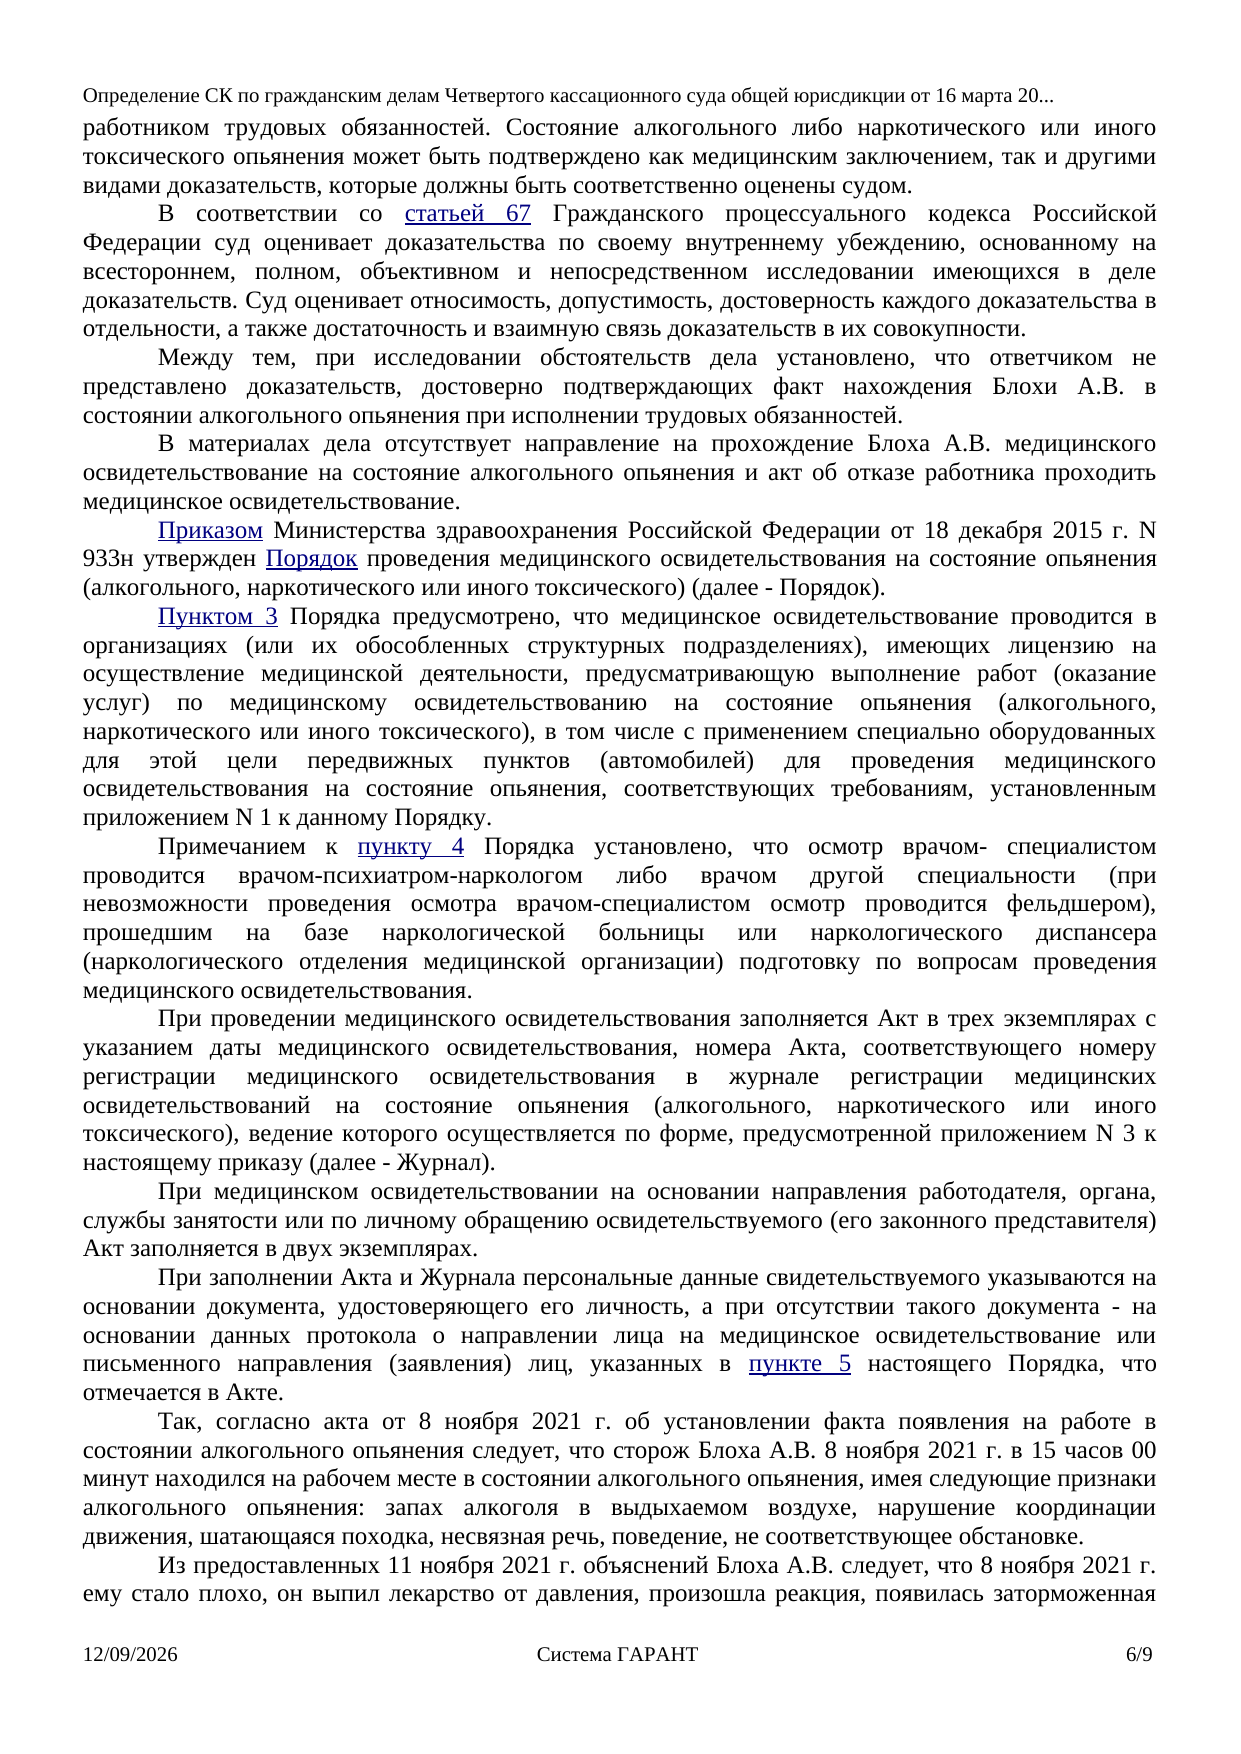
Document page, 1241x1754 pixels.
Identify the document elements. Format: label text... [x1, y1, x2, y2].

text Из предоставленных 11 ноября 2021 г. объяснений Блоха А.В. следует, что 8 ноября 2021 г. ему стало плохо, он выпил лекарство от давления, произошла реакция, появилась заторможенная [83, 1550, 1157, 1607]
text Так, согласно акта от 8 ноября 2021 г. об установлении факта появления на работе в состоянии алкогольного опьянения следует, что сторож Блоха А.В. 8 ноября 2021 г. в 15 часов 00 минут находился на рабочем месте в состоянии алкогольного опьянения, имея следующие признаки алкогольного опьянения: запах алкоголя в выдыхаемом воздухе, нарушение координации движения, шатающаяся походка, несвязная речь, поведение, не соответствующее обстановке. [83, 1406, 1157, 1550]
text Примечанием к пункту 4 Порядка установлено, что осмотр врачом- специалистом проводится врачом-психиатром-наркологом либо врачом другой специальности (при невозможности проведения осмотра врачом-специалистом осмотр проводится фельдшером), прошедшим на базе наркологической больницы или наркологического диспансера (наркологического отделения медицинской организации) подготовку по вопросам проведения медицинского освидетельствования. [83, 831, 1157, 1003]
text При медицинском освидетельствовании на основании направления работодателя, органа, службы занятости или по личному обращению освидетельствуемого (его законного представителя) Акт заполняется в двух экземплярах. [83, 1176, 1157, 1262]
text В соответствии со статьей 67 Гражданского процессуального кодекса Российской Федерации суд оценивает доказательства по своему внутреннему убеждению, основанному на всестороннем, полном, объективном и непосредственном исследовании имеющихся в деле доказательств. Суд оценивает относимость, допустимость, достоверность каждого доказательства в отдельности, а также достаточность и взаимную связь доказательств в их совокупности. [83, 198, 1157, 342]
text Между тем, при исследовании обстоятельств дела установлено, что ответчиком не представлено доказательств, достоверно подтверждающих факт нахождения Блохи А.В. в состоянии алкогольного опьянения при исполнении трудовых обязанностей. [83, 342, 1157, 428]
text В материалах дела отсутствует направление на прохождение Блоха А.В. медицинского освидетельствование на состояние алкогольного опьянения и акт об отказе работника проходить медицинское освидетельствование. [83, 428, 1157, 515]
text При заполнении Акта и Журнала персональные данные свидетельствуемого указываются на основании документа, удостоверяющего его личность, а при отсутствии такого документа - на основании данных протокола о направлении лица на медицинское освидетельствование или письменного направления (заявления) лиц, указанных в пункте 5 настоящего Порядка, что отмечается в Акте. [83, 1262, 1157, 1406]
text работником трудовых обязанностей. Состояние алкогольного либо наркотического или иного токсического опьянения может быть подтверждено как медицинским заключением, так и другими видами доказательств, которые должны быть соответственно оценены судом. [83, 112, 1157, 198]
text При проведении медицинского освидетельствования заполняется Акт в трех экземплярах с указанием даты медицинского освидетельствования, номера Акта, соответствующего номеру регистрации медицинского освидетельствования в журнале регистрации медицинских освидетельствований на состояние опьянения (алкогольного, наркотического или иного токсического), ведение которого осуществляется по форме, предусмотренной приложением N 3 к настоящему приказу (далее - Журнал). [83, 1003, 1157, 1176]
text Приказом Министерства здравоохранения Российской Федерации от 18 декабря 2015 г. N 933н утвержден Порядок проведения медицинского освидетельствования на состояние опьянения (алкогольного, наркотического или иного токсического) (далее - Порядок). [83, 515, 1157, 601]
text Пунктом 3 Порядка предусмотрено, что медицинское освидетельствование проводится в организациях (или их обособленных структурных подразделениях), имеющих лицензию на осуществление медицинской деятельности, предусматривающую выполнение работ (оказание услуг) по медицинскому освидетельствованию на состояние опьянения (алкогольного, наркотического или иного токсического), в том числе с применением специально оборудованных для этой цели передвижных пунктов (автомобилей) для проведения медицинского освидетельствования на состояние опьянения, соответствующих требованиям, установленным приложением N 1 к данному Порядку. [83, 601, 1157, 831]
